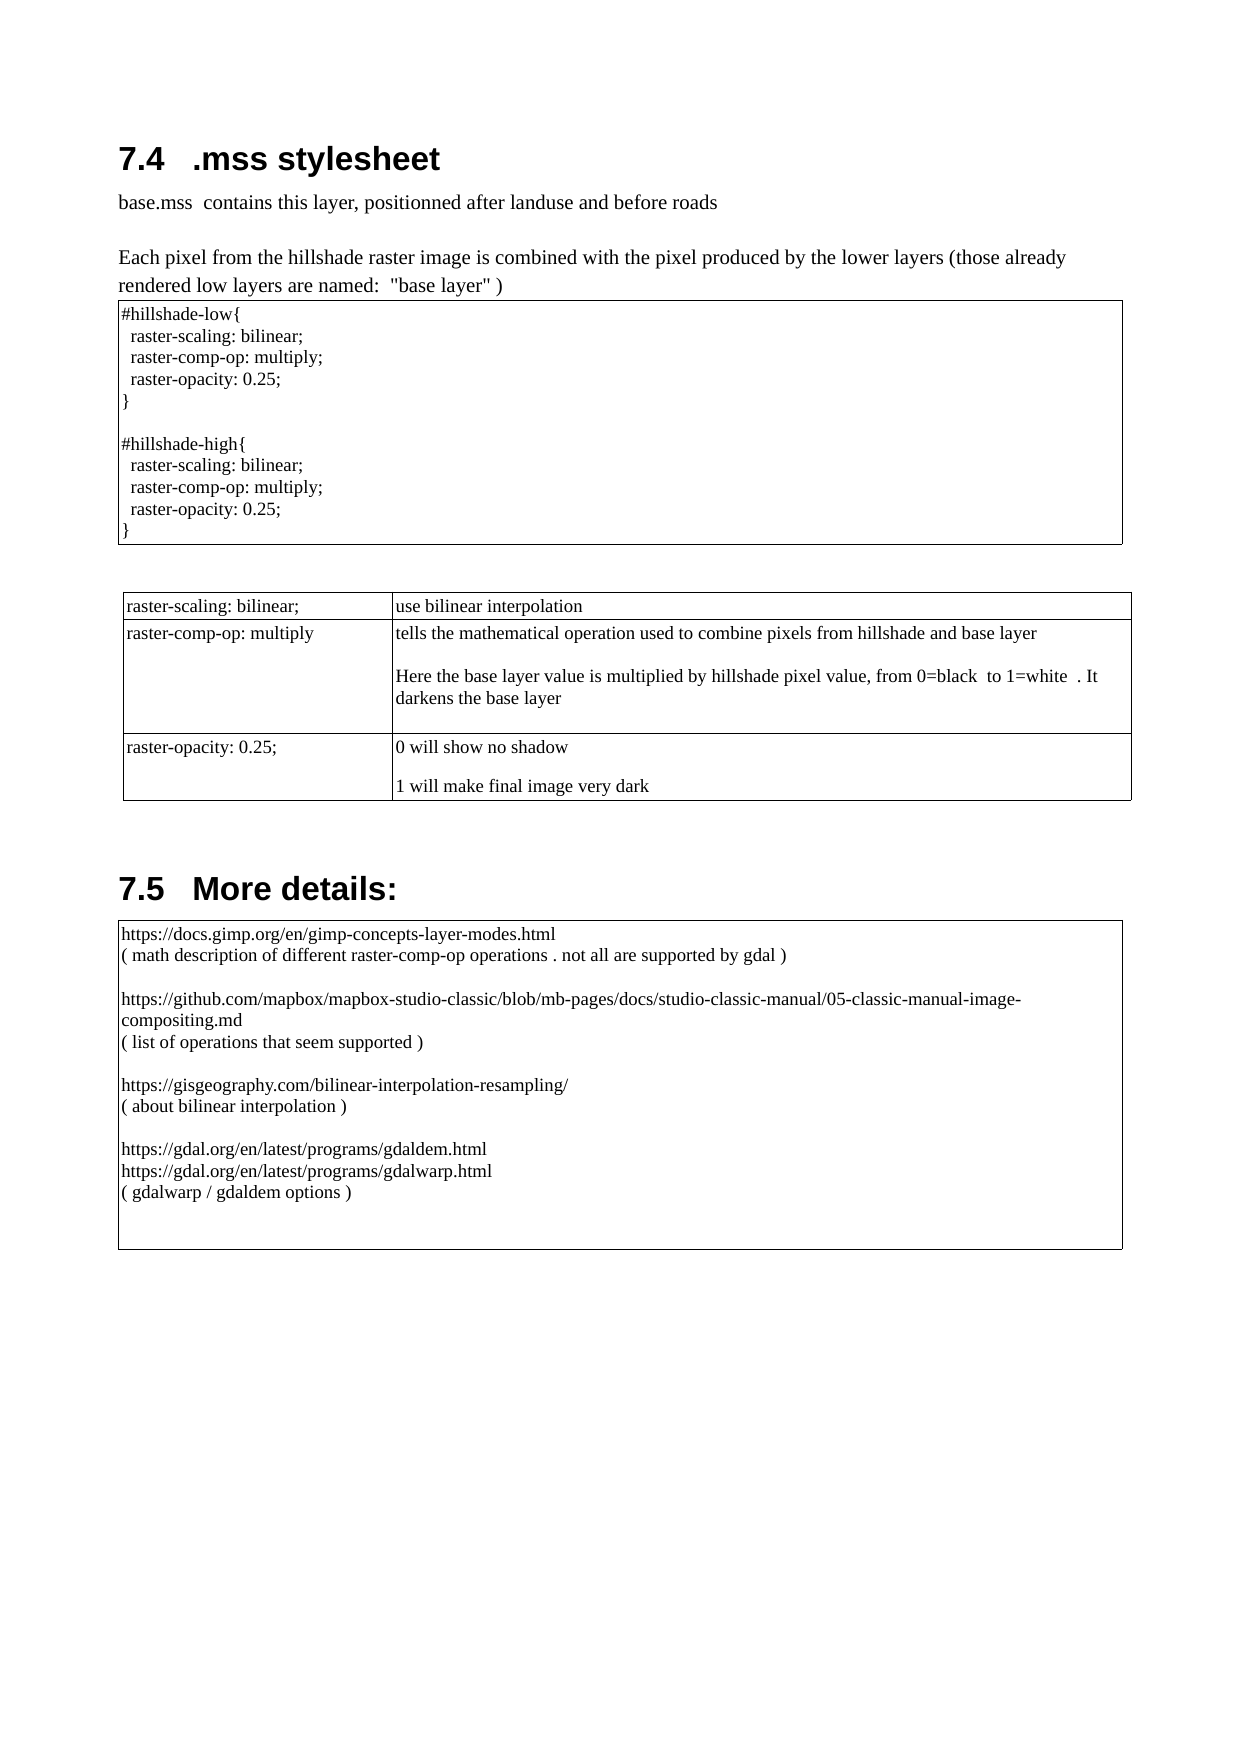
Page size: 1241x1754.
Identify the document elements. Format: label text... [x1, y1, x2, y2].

text base.mss contains this layer, positionned after landuse and before roads [118, 190, 1122, 214]
table_cell tells the mathematical operation used to combine pixels from hillshade and base layer Here the base layer value is multiplied by hillshade pixel value, from 0=black to 1=white . It darkens the base layer [393, 620, 1131, 733]
table_cell raster-opacity: 0.25; [124, 734, 392, 800]
text Each pixel from the hillshade raster image is combined with the pixel produced by the lower layers (those already rendered low layers are named: "base layer" ) [118, 245, 1122, 297]
table_header use bilinear interpolation [393, 593, 1131, 619]
table_cell 0 will show no shadow 1 will make final image very dark [393, 734, 1131, 800]
table_header raster-scaling: bilinear; [124, 593, 392, 619]
table_cell raster-comp-op: multiply [124, 620, 392, 733]
subtitle .mss stylesheet [118, 139, 1122, 177]
table_header https://docs.gimp.org/en/gimp-concepts-layer-modes.html ( math description of different raster-comp-op operations . not all are supported by gdal ) https://github.com/mapbox/mapbox-studio-classic/blob/mb-pages/docs/studio-classic-manual/05-classic-manual-image-compositing.md ( list of operations that seem supported ) https://gisgeography.com/bilinear-interpolation-resampling/ ( about bilinear interpolation ) https://gdal.org/en/latest/programs/gdaldem.html https://gdal.org/en/latest/programs/gdalwarp.html ( gdalwarp / gdaldem options ) [119, 921, 1122, 1249]
subtitle More details: [118, 869, 1122, 907]
table_header #hillshade-low{ raster-scaling: bilinear; raster-comp-op: multiply; raster-opacity: 0.25; } #hillshade-high{ raster-scaling: bilinear; raster-comp-op: multiply; raster-opacity: 0.25; } [119, 301, 1122, 543]
